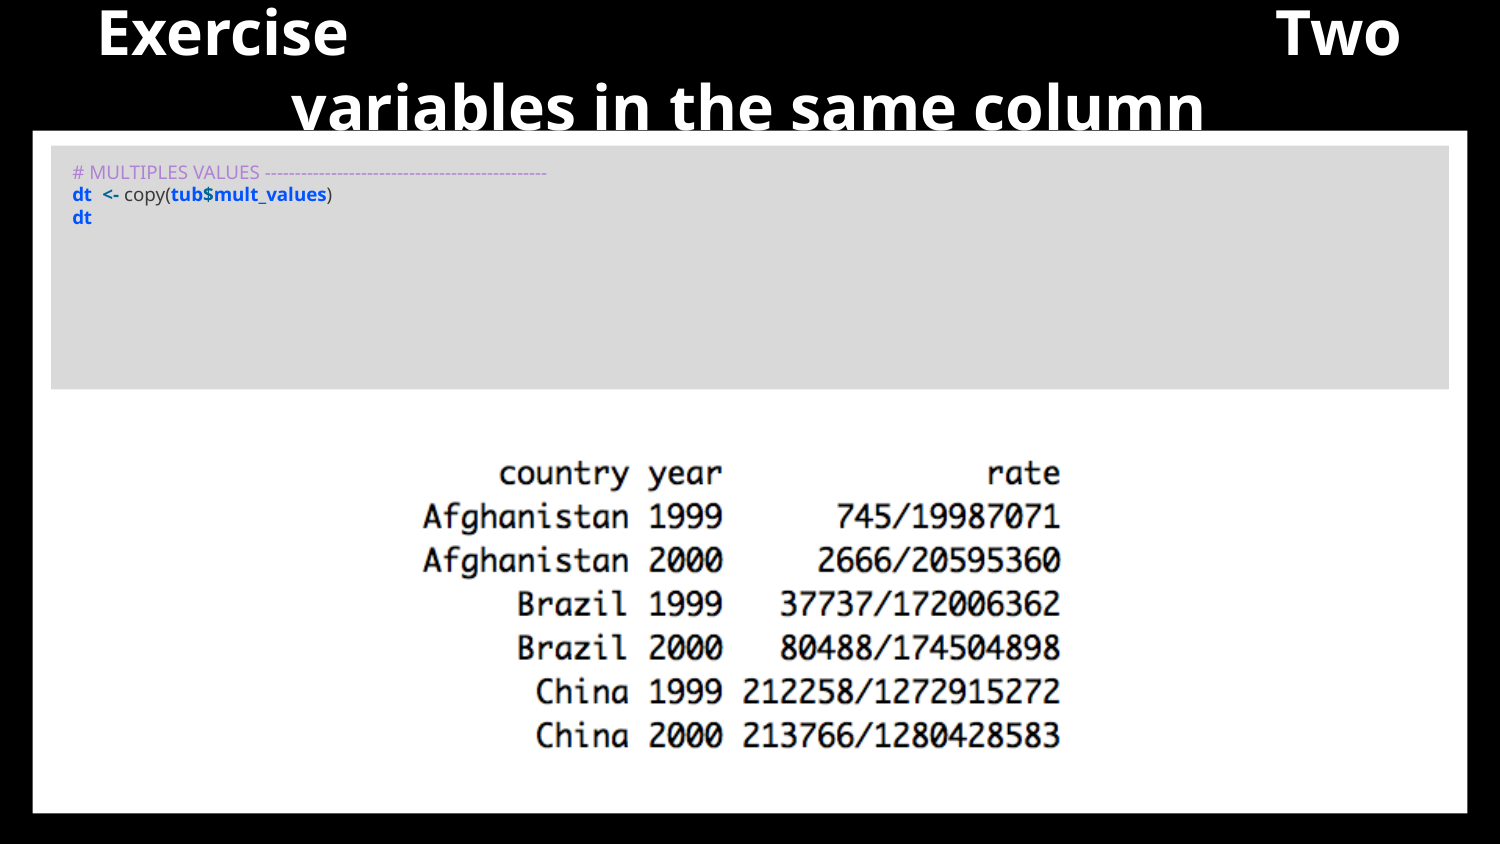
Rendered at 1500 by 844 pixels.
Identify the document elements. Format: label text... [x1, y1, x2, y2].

picture [406, 447, 1094, 760]
text_box # MULTIPLES VALUES ----------------------------------------------- dt <- copy(tub$mult_values) dt [51, 145, 1449, 390]
text_box Exercise Two variables in the same column [32, 21, 1468, 116]
